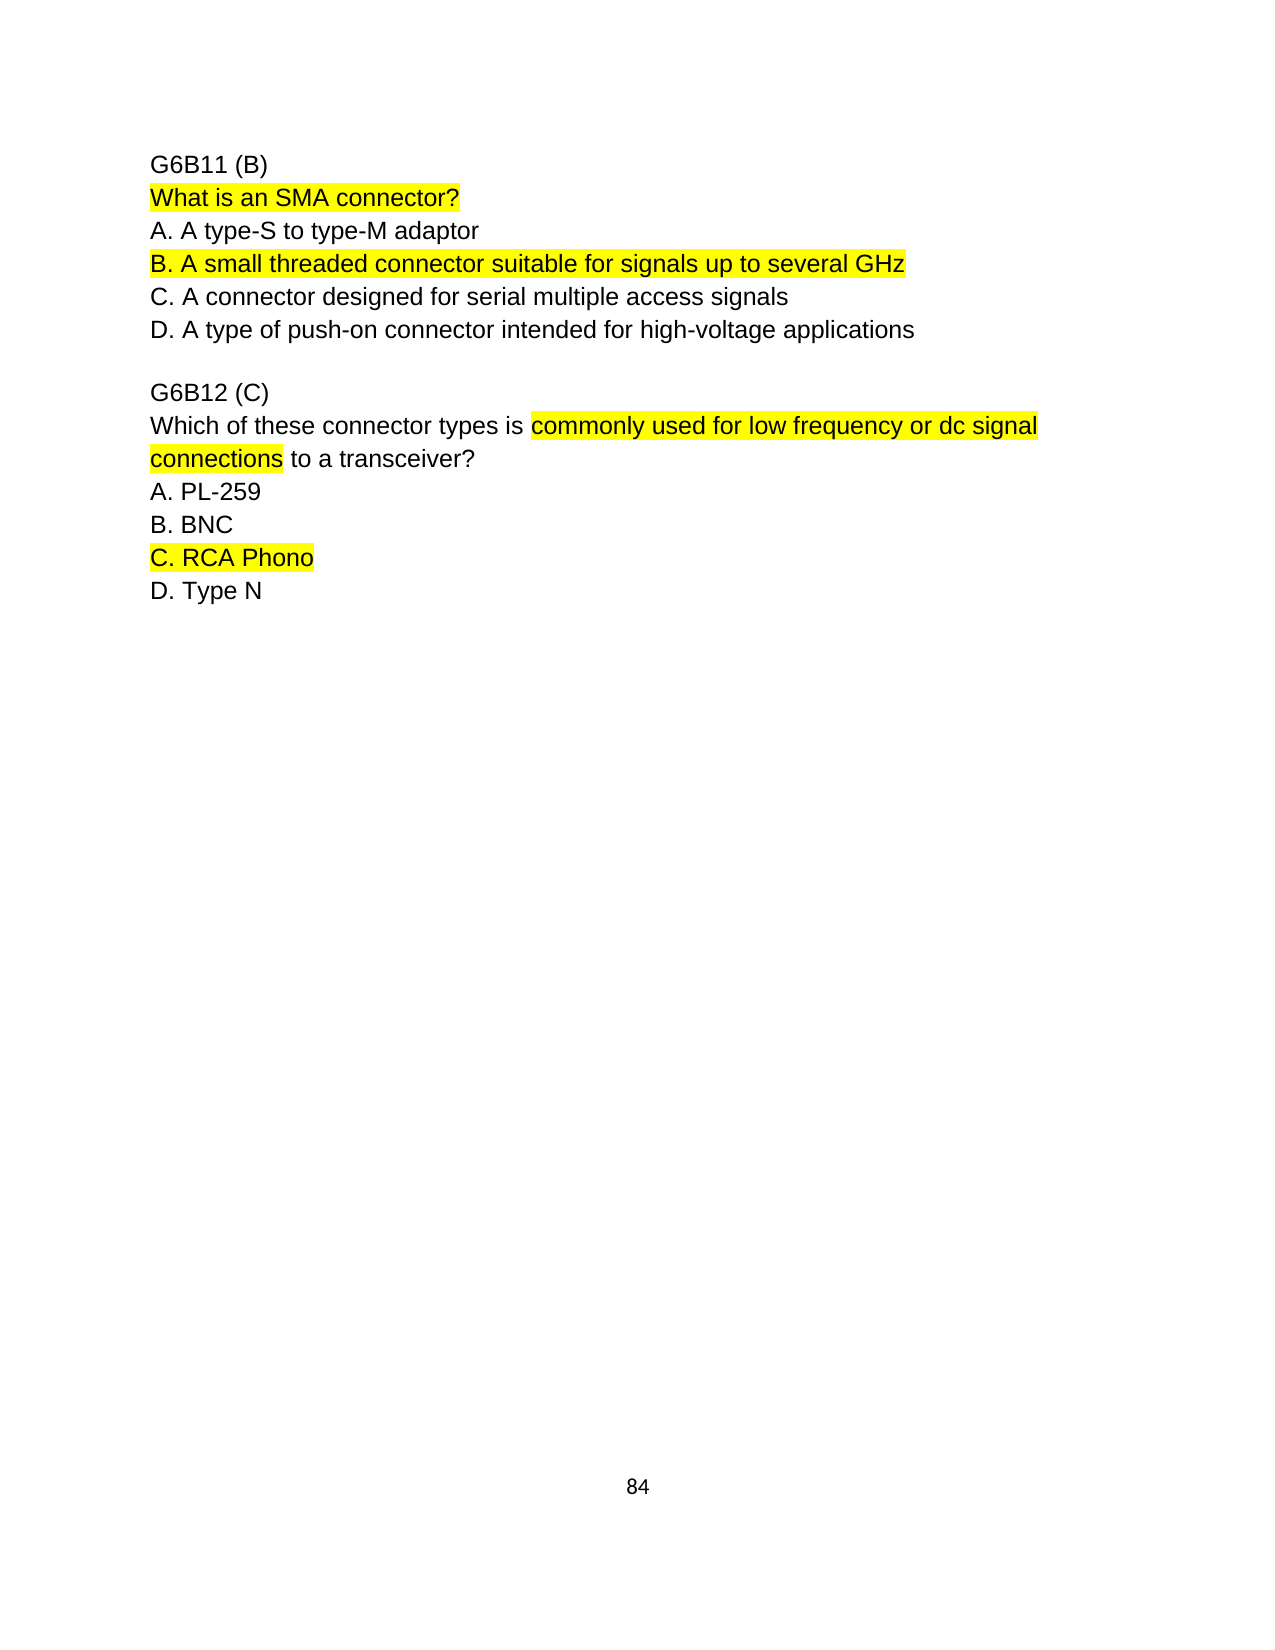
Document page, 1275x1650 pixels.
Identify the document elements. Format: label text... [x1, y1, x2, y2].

text G6B12 (C) Which of these connector types is commonly used for low frequency or dc signal connections to a transceiver? A. PL-259 B. BNC C. RCA Phono D. Type N [150, 378, 1125, 605]
text G6B11 (B) What is an SMA connector? A. A type-S to type-M adaptor B. A small threaded connector suitable for signals up to several GHz C. A connector designed for serial multiple access signals D. A type of push-on connector intended for high-voltage applications [150, 150, 1125, 344]
